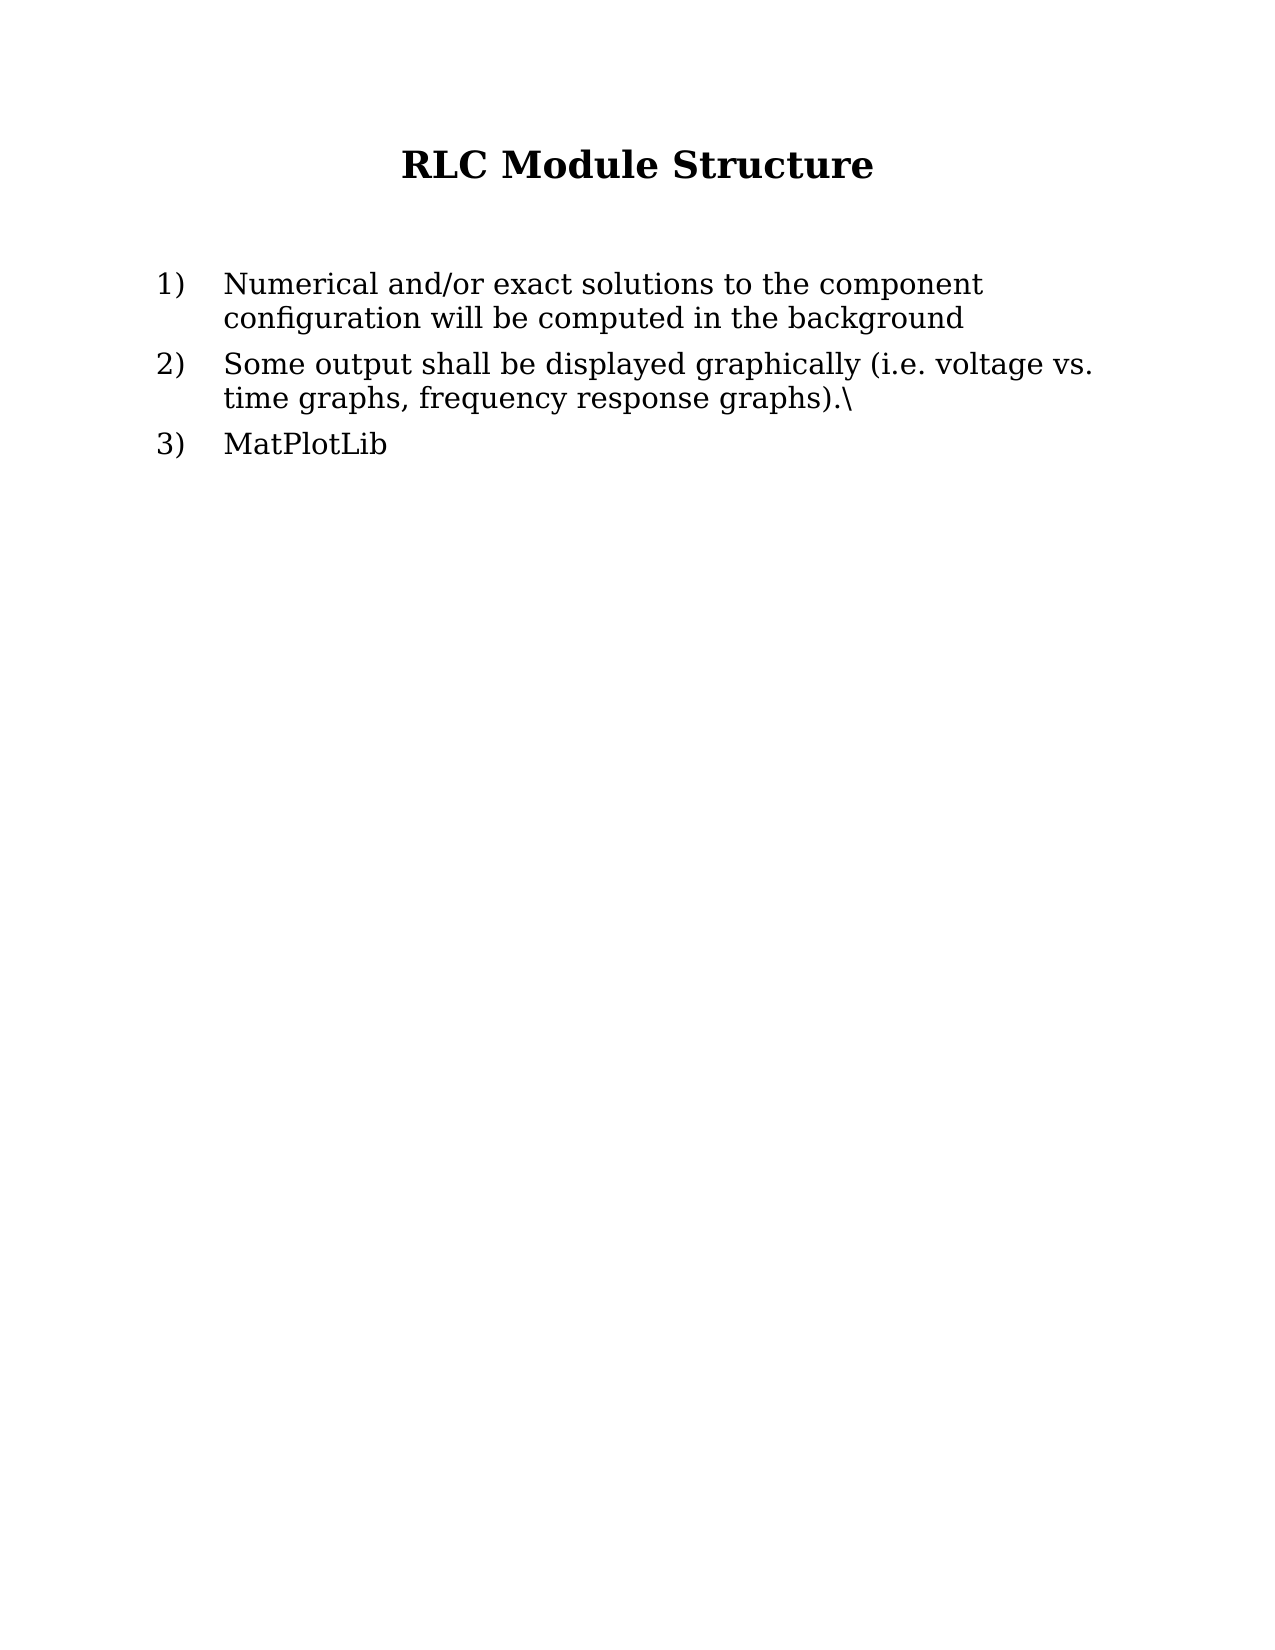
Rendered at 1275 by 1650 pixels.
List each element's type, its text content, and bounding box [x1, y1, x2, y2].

subtitle RLC Module Structure [118, 143, 1157, 187]
list Some output shall be displayed graphically (i.e. voltage vs. time graphs, frequency response graphs).\ [156, 347, 1157, 415]
list Numerical and/or exact solutions to the component configuration will be computed in the background [156, 268, 1157, 336]
list MatPlotLib [156, 427, 1157, 461]
